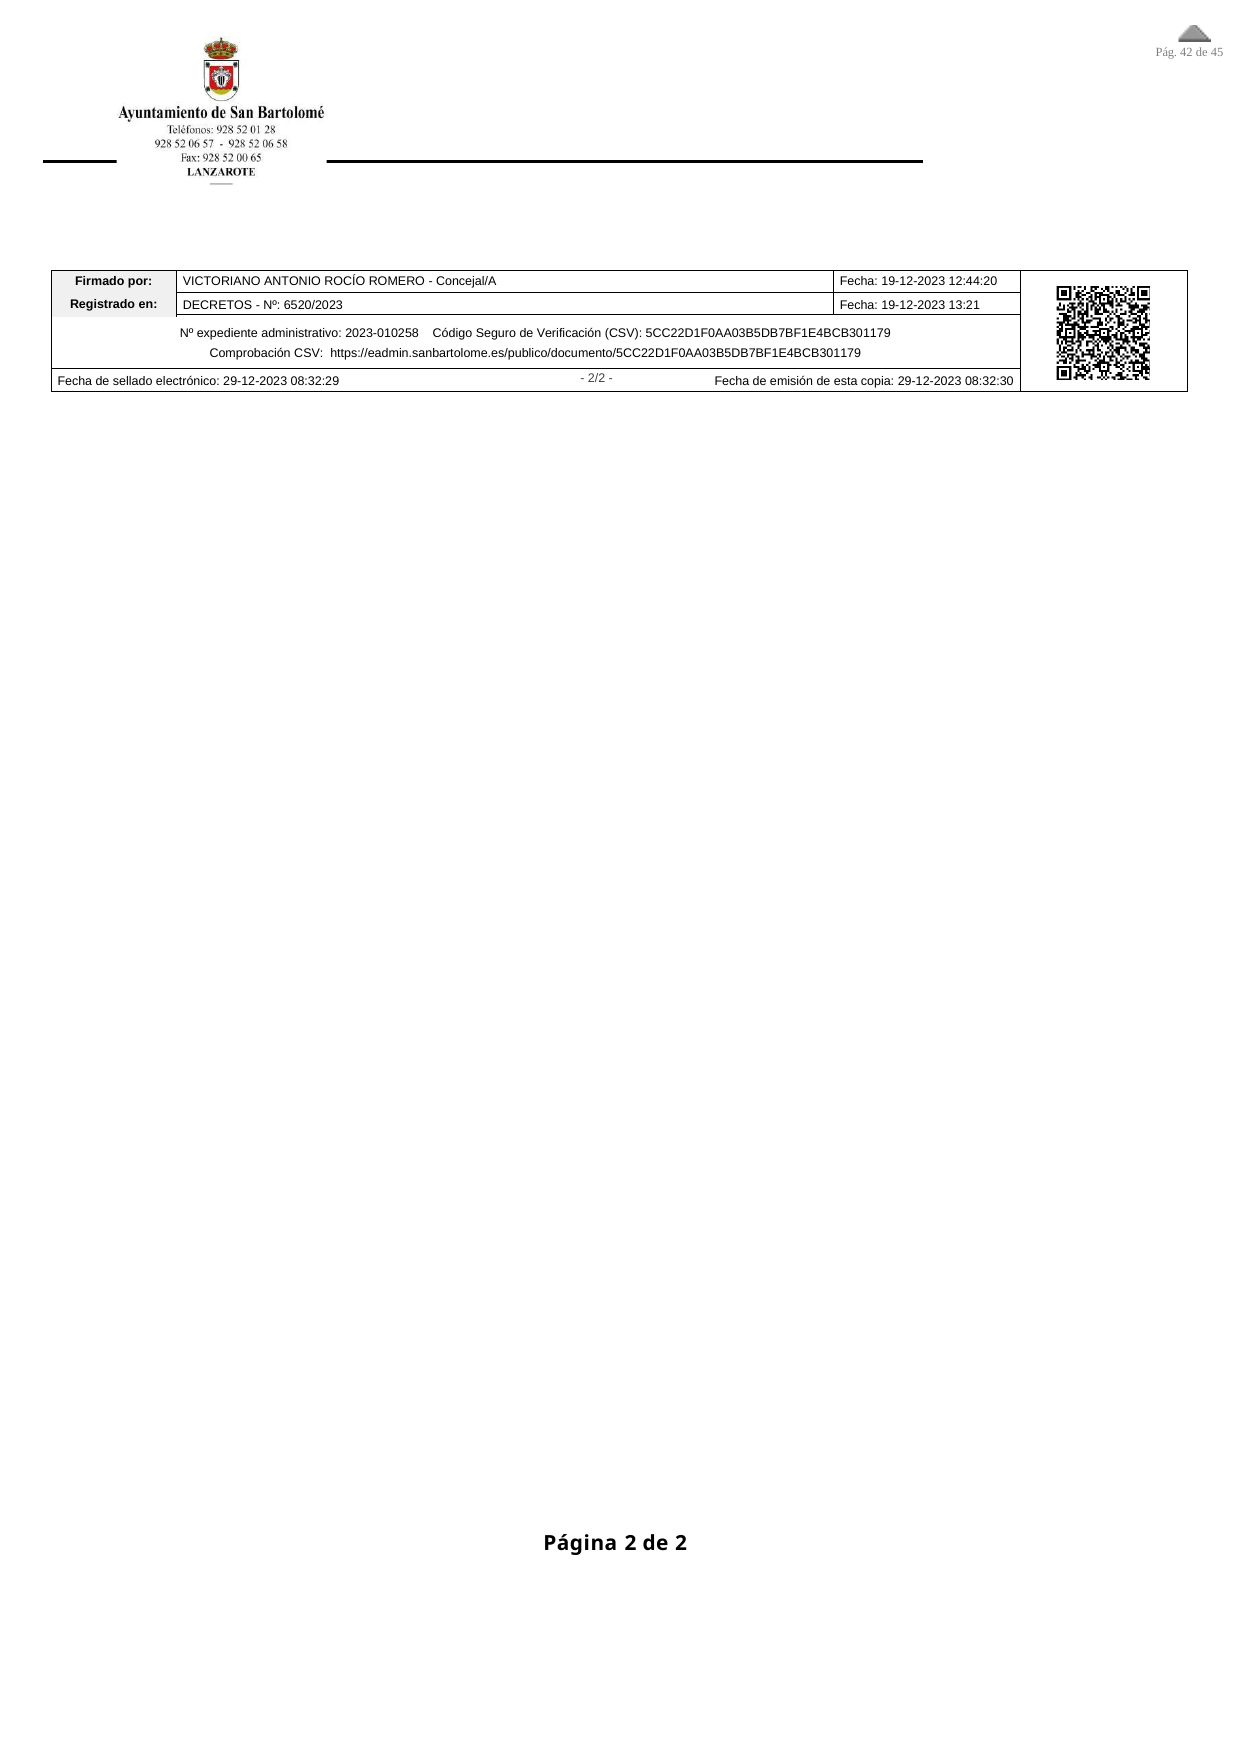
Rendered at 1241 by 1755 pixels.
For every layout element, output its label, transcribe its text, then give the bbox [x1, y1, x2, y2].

table_cell DECRETOS - Nº: 6520/2023 [177, 293, 833, 314]
table_cell Nº expediente administrativo: 2023-010258 Código Seguro de Verificación (CSV): 5CC22D1F0AA03B5DB7BF1E4BCB301179 Comprobación CSV: https://eadmin.sanbartolome.es/publico/documento/5CC22D1F0AA03B5DB7BF1E4BCB301179 [52, 315, 1020, 368]
table_header Fecha: 19-12-2023 12:44:20 [834, 271, 1020, 292]
table_cell Fecha de sellado electrónico: 29-12-2023 08:32:29 - 2/2 - Fecha de emisión de esta copia: 29-12-2023 08:32:30 [52, 369, 1020, 391]
table_cell Registrado en: [52, 295, 176, 314]
table_header Firmado por: [52, 271, 176, 292]
table_cell Fecha: 19-12-2023 13:21 [834, 293, 1020, 314]
table_header VICTORIANO ANTONIO ROCÍO ROMERO - Concejal/A [177, 271, 833, 292]
table_header [1021, 271, 1187, 391]
